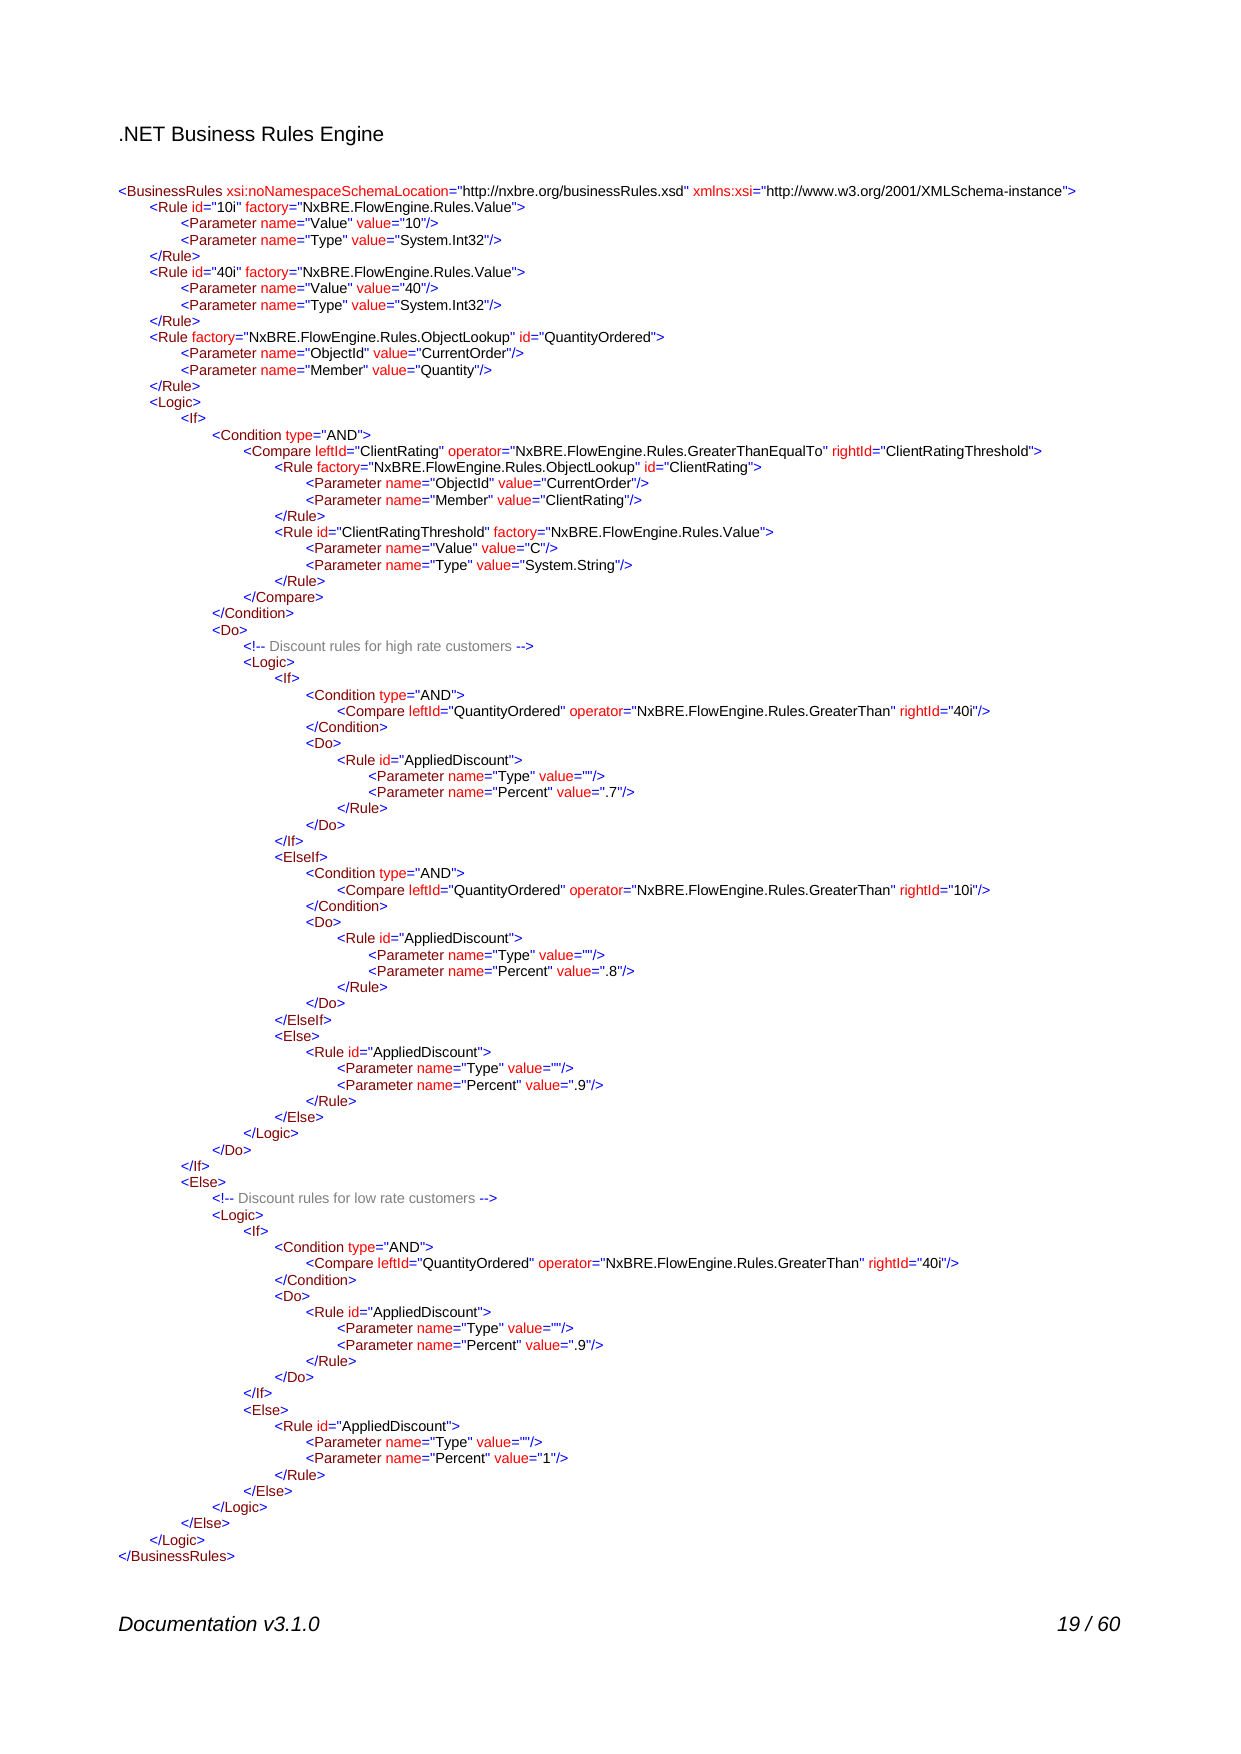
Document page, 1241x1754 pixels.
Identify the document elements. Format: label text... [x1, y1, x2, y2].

text <Logic> [118, 1207, 1124, 1223]
text <If> [118, 411, 1124, 427]
text <Parameter name="Member" value="Quantity"/> [118, 362, 1124, 378]
text </Do> [118, 996, 1124, 1012]
text <Rule id="10i" factory="NxBRE.FlowEngine.Rules.Value"> [118, 199, 1124, 216]
text <Else> [118, 1174, 1124, 1191]
text <Parameter name="Value" value="40"/> [118, 281, 1124, 297]
text <If> [118, 671, 1124, 687]
text </Logic> [118, 1532, 1124, 1548]
text </Logic> [118, 1499, 1124, 1516]
text <BusinessRules xsi:noNamespaceSchemaLocation="http://nxbre.org/businessRules.xsd" xmlns:xsi="http://www.w3.org/2001/XMLSchema-instance"> [118, 183, 1124, 199]
text </If> [118, 833, 1124, 849]
text <Parameter name="Percent" value="1"/> [118, 1451, 1124, 1467]
text </Rule> [118, 248, 1124, 264]
text </Compare> [118, 589, 1124, 606]
text </Rule> [118, 1467, 1124, 1483]
text </Condition> [118, 719, 1124, 736]
text </Rule> [118, 1093, 1124, 1109]
text <Else> [118, 1028, 1124, 1044]
text </Rule> [118, 573, 1124, 589]
text <Do> [118, 1288, 1124, 1304]
text <Parameter name="Type" value=""/> [118, 1321, 1124, 1337]
text <Parameter name="Percent" value=".9"/> [118, 1337, 1124, 1353]
text <Rule id="ClientRatingThreshold" factory="NxBRE.FlowEngine.Rules.Value"> [118, 524, 1124, 541]
text <Parameter name="Percent" value=".7"/> [118, 784, 1124, 801]
text </Else> [118, 1109, 1124, 1126]
text <Parameter name="Member" value="ClientRating"/> [118, 492, 1124, 508]
text <Rule factory="NxBRE.FlowEngine.Rules.ObjectLookup" id="ClientRating"> [118, 459, 1124, 476]
text <Rule id="AppliedDiscount"> [118, 1304, 1124, 1321]
text <Condition type="AND"> [118, 427, 1124, 443]
text <Rule id="AppliedDiscount"> [118, 752, 1124, 768]
text <Parameter name="Type" value="System.String"/> [118, 557, 1124, 573]
text </If> [118, 1386, 1124, 1402]
text <Parameter name="Type" value=""/> [118, 1434, 1124, 1451]
text <If> [118, 1223, 1124, 1239]
text <Do> [118, 622, 1124, 638]
text </Do> [118, 1142, 1124, 1158]
text <Logic> [118, 394, 1124, 411]
text <!-- Discount rules for high rate customers --> [118, 638, 1124, 654]
text <Condition type="AND"> [118, 687, 1124, 703]
text <ElseIf> [118, 849, 1124, 866]
text <Do> [118, 736, 1124, 752]
text <Parameter name="Type" value=""/> [118, 947, 1124, 963]
text <Parameter name="Value" value="C"/> [118, 541, 1124, 557]
text <Condition type="AND"> [118, 866, 1124, 882]
text <Parameter name="Percent" value=".9"/> [118, 1077, 1124, 1093]
text <Rule factory="NxBRE.FlowEngine.Rules.ObjectLookup" id="QuantityOrdered"> [118, 329, 1124, 346]
text </ElseIf> [118, 1012, 1124, 1028]
text </Condition> [118, 606, 1124, 622]
text <Else> [118, 1402, 1124, 1418]
text <Rule id="40i" factory="NxBRE.FlowEngine.Rules.Value"> [118, 264, 1124, 281]
text </Else> [118, 1483, 1124, 1499]
text </Rule> [118, 979, 1124, 996]
text </Do> [118, 817, 1124, 833]
text <Compare leftId="QuantityOrdered" operator="NxBRE.FlowEngine.Rules.GreaterThan" rightId="40i"/> [118, 1256, 1124, 1272]
text <Parameter name="Type" value=""/> [118, 768, 1124, 784]
text <Do> [118, 914, 1124, 931]
text <Condition type="AND"> [118, 1239, 1124, 1256]
text <Parameter name="Type" value=""/> [118, 1061, 1124, 1077]
text </Logic> [118, 1126, 1124, 1142]
text <Parameter name="ObjectId" value="CurrentOrder"/> [118, 476, 1124, 492]
text <Parameter name="ObjectId" value="CurrentOrder"/> [118, 346, 1124, 362]
text <Rule id="AppliedDiscount"> [118, 1418, 1124, 1434]
text <Rule id="AppliedDiscount"> [118, 1044, 1124, 1061]
text </BusinessRules> [118, 1548, 1124, 1564]
text </Rule> [118, 508, 1124, 524]
text </Condition> [118, 1272, 1124, 1288]
text </Rule> [118, 378, 1124, 394]
text <Parameter name="Type" value="System.Int32"/> [118, 232, 1124, 248]
text <Rule id="AppliedDiscount"> [118, 931, 1124, 947]
text </If> [118, 1158, 1124, 1174]
text <Compare leftId="QuantityOrdered" operator="NxBRE.FlowEngine.Rules.GreaterThan" rightId="10i"/> [118, 882, 1124, 898]
text </Rule> [118, 313, 1124, 329]
text <Parameter name="Value" value="10"/> [118, 216, 1124, 232]
text </Rule> [118, 801, 1124, 817]
text <Compare leftId="QuantityOrdered" operator="NxBRE.FlowEngine.Rules.GreaterThan" rightId="40i"/> [118, 703, 1124, 719]
text <!-- Discount rules for low rate customers --> [118, 1191, 1124, 1207]
text </Rule> [118, 1353, 1124, 1369]
text <Parameter name="Percent" value=".8"/> [118, 963, 1124, 979]
text </Else> [118, 1516, 1124, 1532]
text <Compare leftId="ClientRating" operator="NxBRE.FlowEngine.Rules.GreaterThanEqualTo" rightId="ClientRatingThreshold"> [118, 443, 1124, 459]
text </Do> [118, 1369, 1124, 1386]
text <Parameter name="Type" value="System.Int32"/> [118, 297, 1124, 313]
text <Logic> [118, 654, 1124, 671]
text </Condition> [118, 898, 1124, 914]
